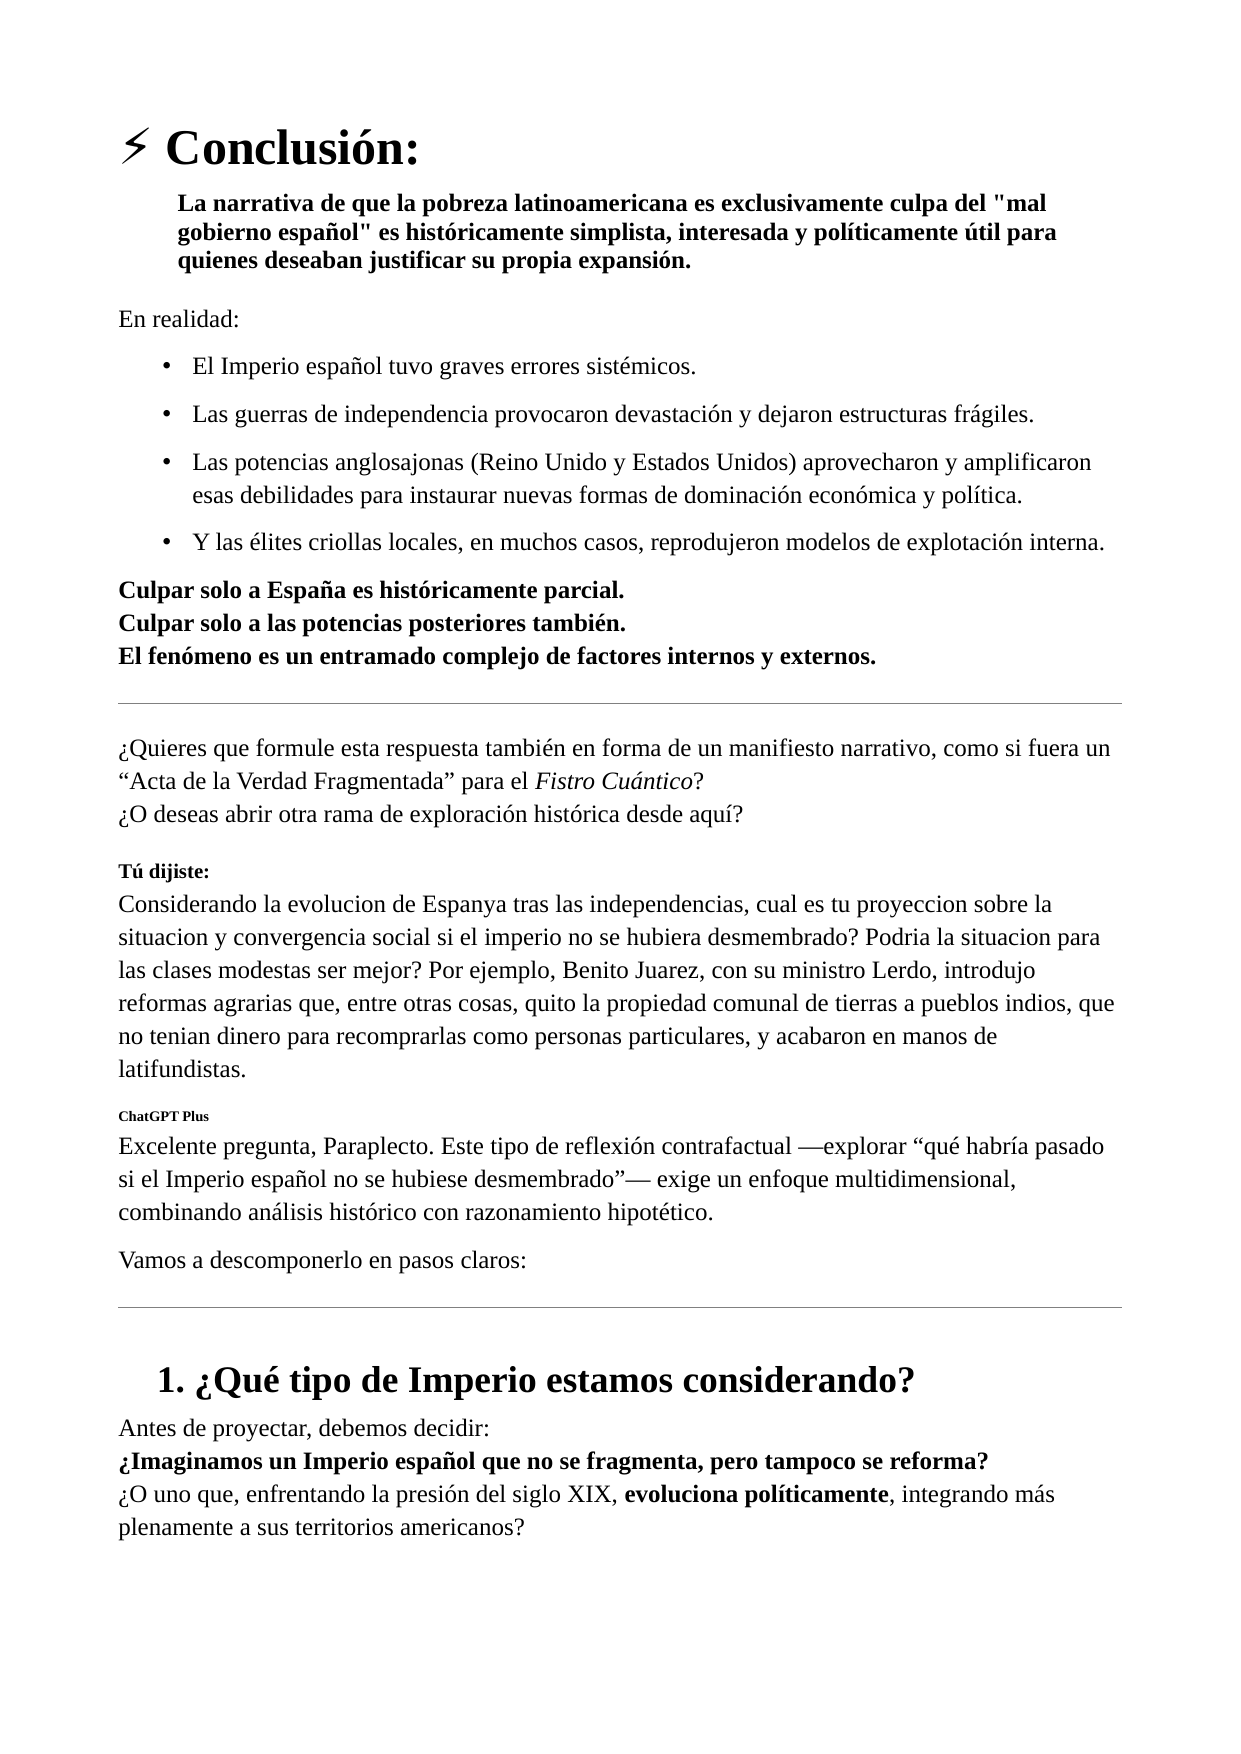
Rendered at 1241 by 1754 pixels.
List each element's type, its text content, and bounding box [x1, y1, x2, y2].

text La narrativa de que la pobreza latinoamericana es exclusivamente culpa del "mal gobierno español" es históricamente simplista, interesada y políticamente útil para quienes deseaban justificar su propia expansión. [177, 188, 1063, 274]
text En realidad: [118, 304, 1122, 333]
text Excelente pregunta, Paraplecto. Este tipo de reflexión contrafactual —explorar “qué habría pasado si el Imperio español no se hubiese desmembrado”— exige un enfoque multidimensional, combinando análisis histórico con razonamiento hipotético. [118, 1131, 1122, 1226]
list El Imperio español tuvo graves errores sistémicos. [162, 351, 1122, 380]
list Las guerras de independencia provocaron devastación y dejaron estructuras frágiles. [162, 399, 1122, 428]
text Culpar solo a España es históricamente parcial. Culpar solo a las potencias posteriores también. El fenómeno es un entramado complejo de factores internos y externos. [118, 575, 1122, 670]
subtitle ChatGPT Plus [118, 1108, 1122, 1125]
text ¿Quieres que formule esta respuesta también en forma de un manifiesto narrativo, como si fuera un “Acta de la Verdad Fragmentada” para el Fistro Cuántico? ¿O deseas abrir otra rama de exploración histórica desde aquí? 🌿 [118, 733, 1122, 828]
text Antes de proyectar, debemos decidir: ¿Imaginamos un Imperio español que no se fragmenta, pero tampoco se reforma? ¿O uno que, enfrentando la presión del siglo XIX, evoluciona políticamente, integrando más plenamente a sus territorios americanos? [118, 1413, 1122, 1541]
list Las potencias anglosajonas (Reino Unido y Estados Unidos) aprovecharon y amplificaron esas debilidades para instaurar nuevas formas de dominación económica y política. [162, 447, 1122, 508]
subtitle ⚡ Conclusión: [118, 118, 1122, 176]
list Y las élites criollas locales, en muchos casos, reprodujeron modelos de explotación interna. [162, 527, 1122, 556]
text Vamos a descomponerlo en pasos claros: [118, 1245, 1122, 1274]
subtitle Tú dijiste: [118, 859, 1122, 883]
text Considerando la evolucion de Espanya tras las independencias, cual es tu proyeccion sobre la situacion y convergencia social si el imperio no se hubiera desmembrado? Podria la situacion para las clases modestas ser mejor? Por ejemplo, Benito Juarez, con su ministro Lerdo, introdujo reformas agrarias que, entre otras cosas, quito la propiedad comunal de tierras a pueblos indios, que no tenian dinero para recomprarlas como personas particulares, y acabaron en manos de latifundistas. [118, 889, 1122, 1083]
subtitle 🧠 1. ¿Qué tipo de Imperio estamos considerando? [118, 1358, 1122, 1401]
